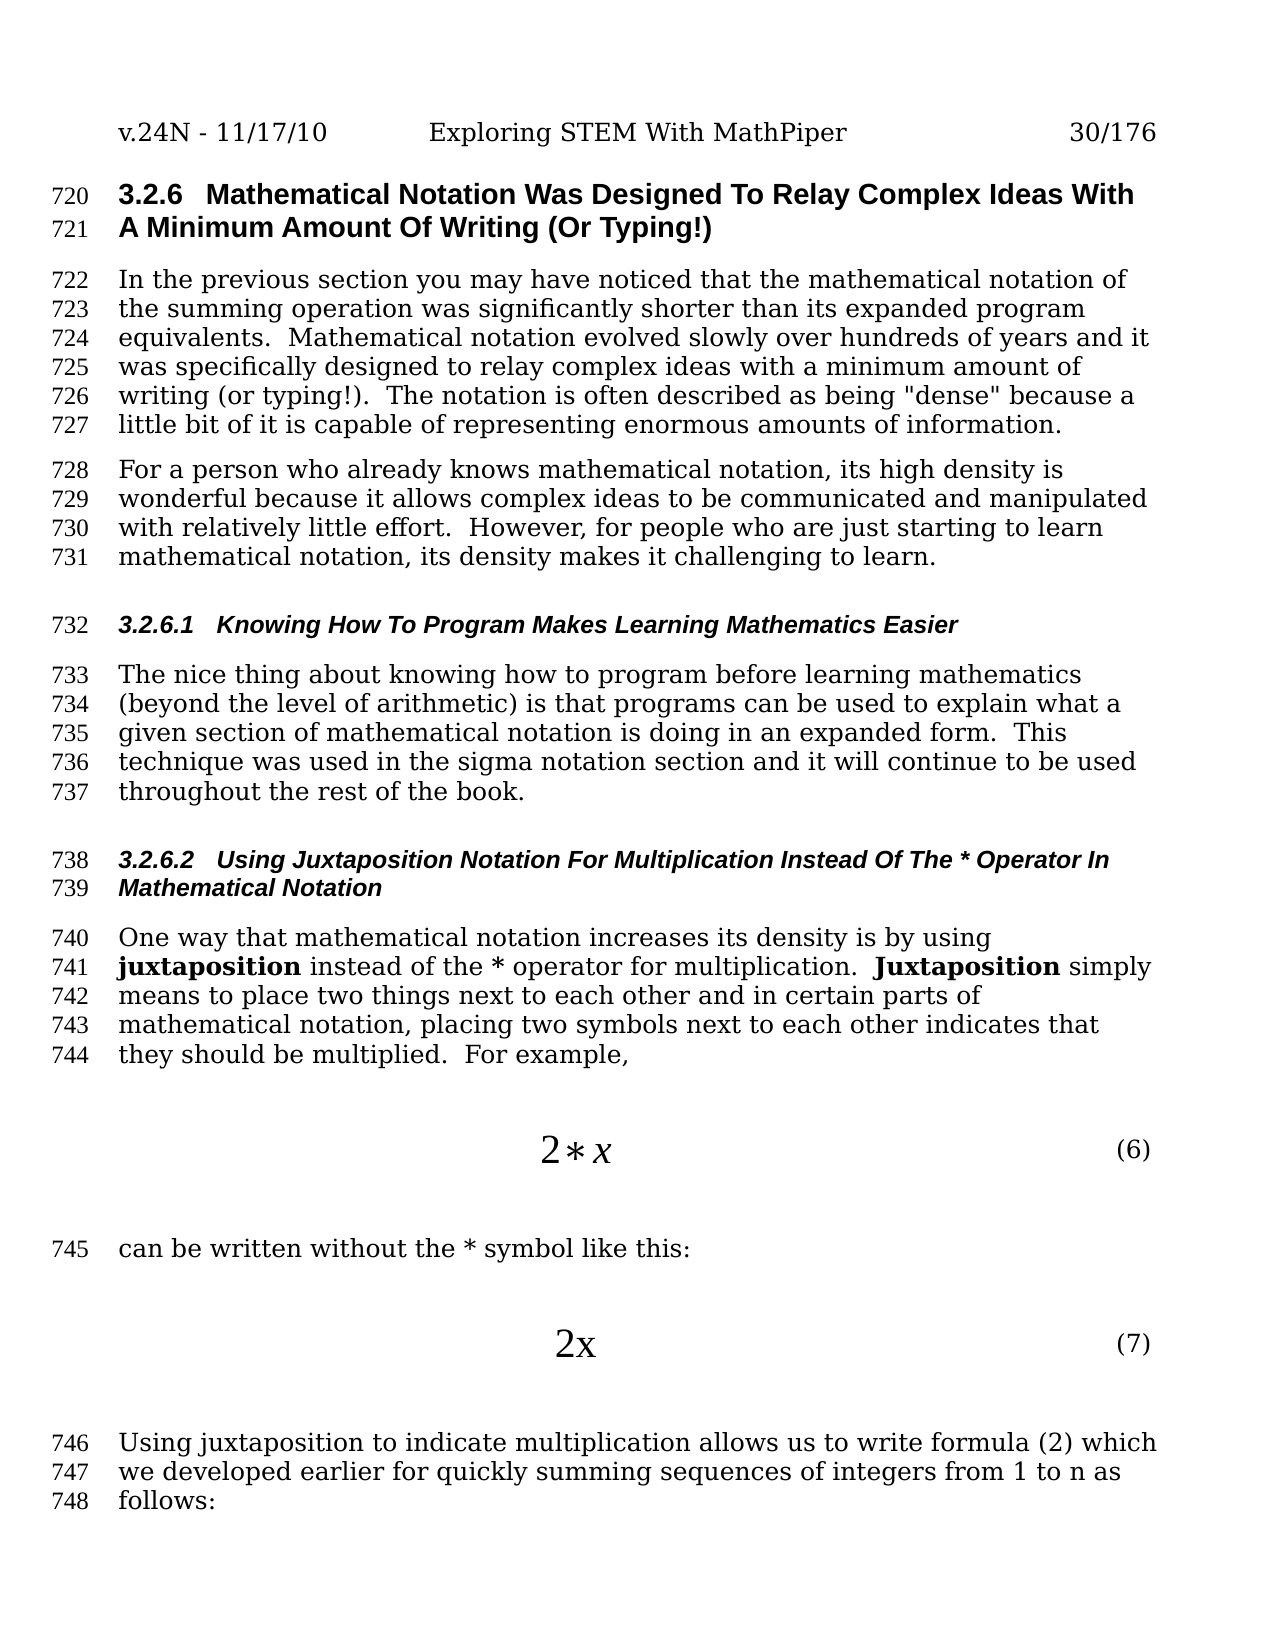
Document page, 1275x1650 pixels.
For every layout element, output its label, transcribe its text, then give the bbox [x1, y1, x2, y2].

text The nice thing about knowing how to program before learning mathematics (beyond the level of arithmetic) is that programs can be used to explain what a given section of mathematical notation is doing in an expanded form. This technique was used in the sigma notation section and it will continue to be used throughout the rest of the book. [118, 660, 1157, 806]
text In the previous section you may have noticed that the mathematical notation of the summing operation was significantly shorter than its expanded program equivalents. Mathematical notation evolved slowly over hundreds of years and it was specifically designed to relay complex ideas with a minimum amount of writing (or typing!). The notation is often described as being "dense" because a little bit of it is capable of representing enormous amounts of information. [118, 265, 1157, 440]
table_header (6) [1041, 1119, 1157, 1181]
text Using juxtaposition to indicate multiplication allows us to write formula (2) which we developed earlier for quickly summing sequences of integers from 1 to n as follows: [118, 1428, 1157, 1515]
subtitle Using Juxtaposition Notation For Multiplication Instead Of The * Operator In Mathematical Notation [118, 845, 1157, 902]
subtitle Knowing How To Program Makes Learning Mathematics Easier [118, 611, 1157, 639]
text One way that mathematical notation increases its density is by using juxtaposition instead of the * operator for multiplication. Juxtaposition simply means to place two things next to each other and in certain parts of mathematical notation, placing two symbols next to each other indicates that they should be multiplied. For example, [118, 923, 1157, 1069]
table_header [118, 1119, 1041, 1181]
table_header [118, 1313, 1041, 1375]
subtitle Mathematical Notation Was Designed To Relay Complex Ideas With A Minimum Amount Of Writing (Or Typing!) [118, 177, 1157, 244]
text can be written without the * symbol like this: [118, 1234, 1157, 1263]
table_header (7) [1041, 1313, 1157, 1375]
text For a person who already knows mathematical notation, its high density is wonderful because it allows complex ideas to be communicated and manipulated with relatively little effort. However, for people who are just starting to learn mathematical notation, its density makes it challenging to learn. [118, 455, 1157, 571]
